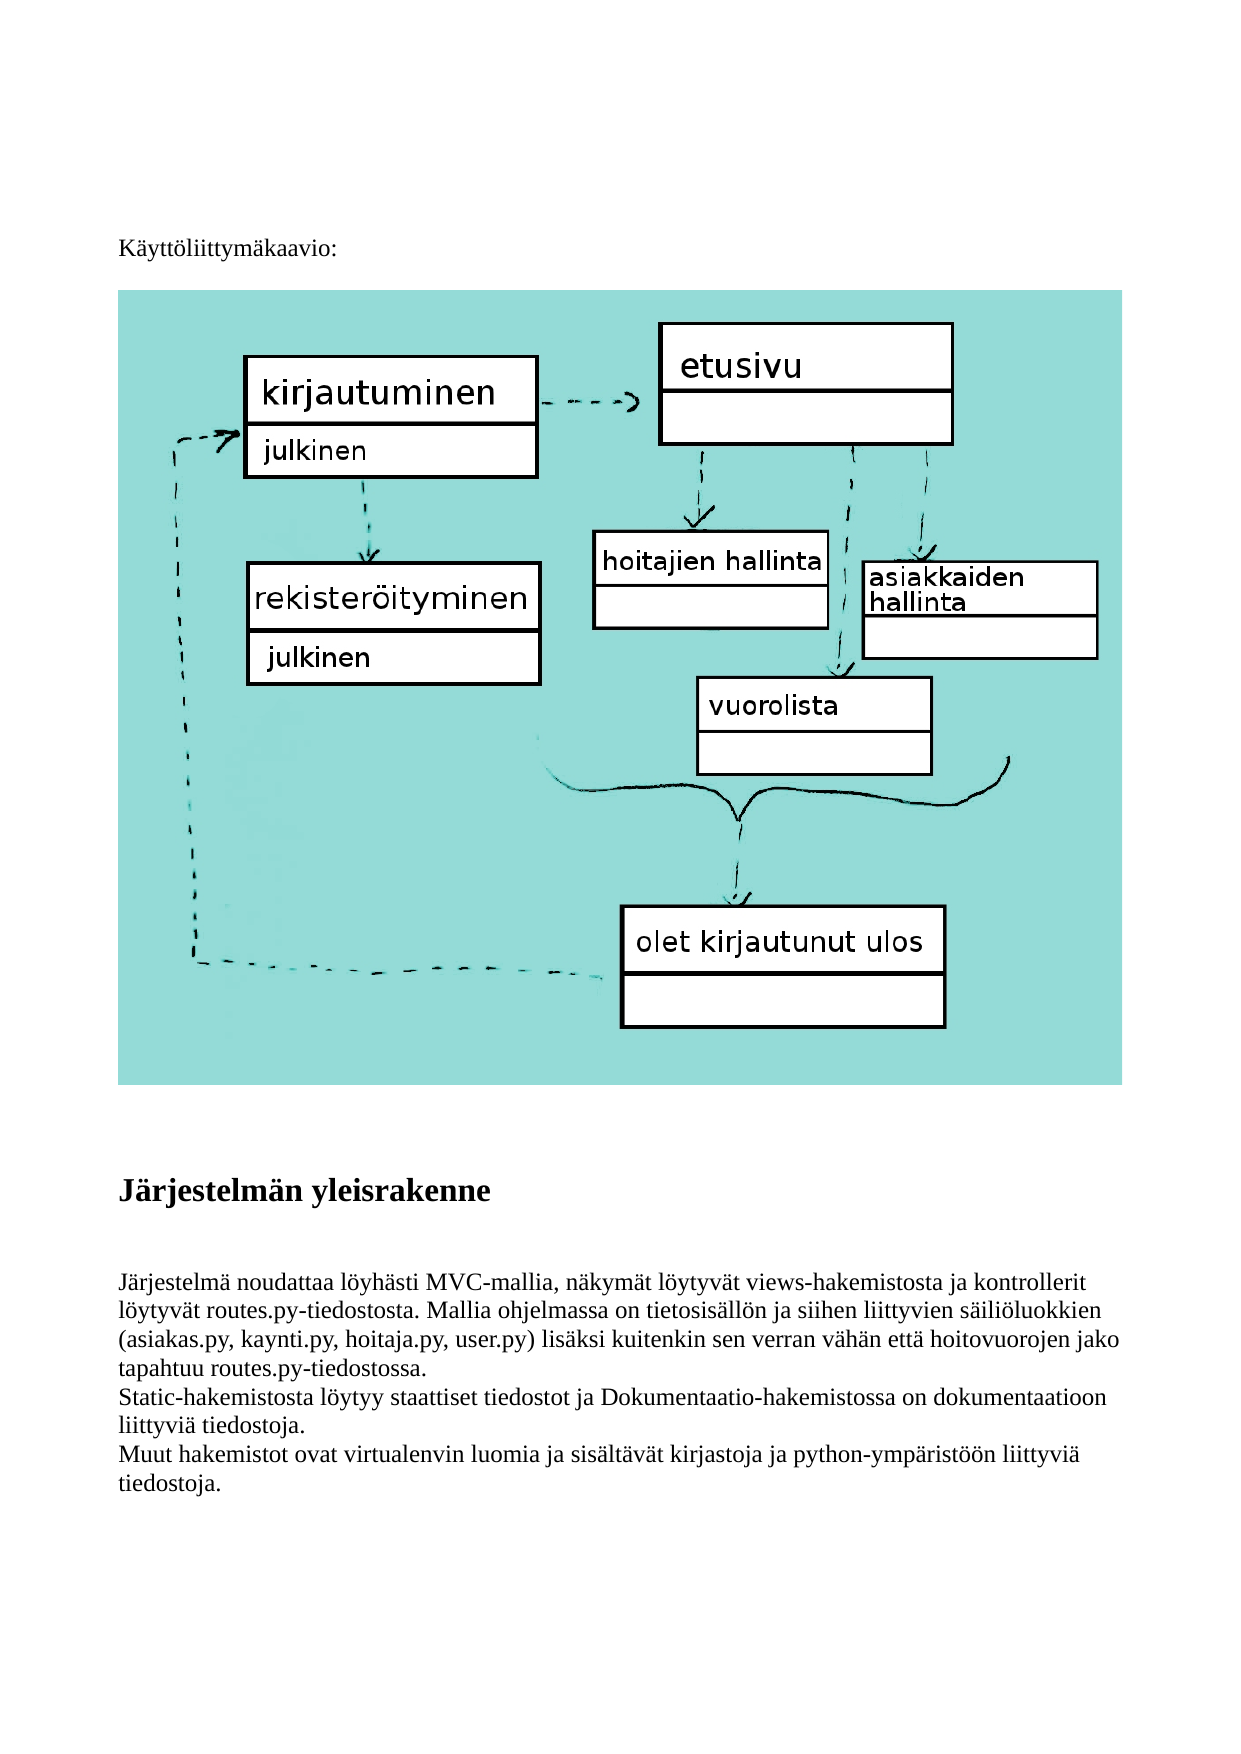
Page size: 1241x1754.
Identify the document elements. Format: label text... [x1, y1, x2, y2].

text (asiakas.py, kaynti.py, hoitaja.py, user.py) lisäksi kuitenkin sen verran vähän että hoitovuorojen jako tapahtuu routes.py-tiedostossa. [118, 1324, 1122, 1382]
text Static-hakemistosta löytyy staattiset tiedostot ja Dokumentaatio-hakemistossa on dokumentaatioon liittyviä tiedostoja. [118, 1382, 1122, 1439]
text Järjestelmä noudattaa löyhästi MVC-mallia, näkymät löytyvät views-hakemistosta ja kontrollerit löytyvät routes.py-tiedostosta. Mallia ohjelmassa on tietosisällön ja siihen liittyvien säiliöluokkien [118, 1267, 1122, 1324]
text Järjestelmän yleisrakenne [118, 1171, 1122, 1209]
picture [118, 290, 1123, 1085]
text Käyttöliittymäkaavio: [118, 233, 1122, 262]
text Muut hakemistot ovat virtualenvin luomia ja sisältävät kirjastoja ja python-ympäristöön liittyviä tiedostoja. [118, 1439, 1122, 1497]
